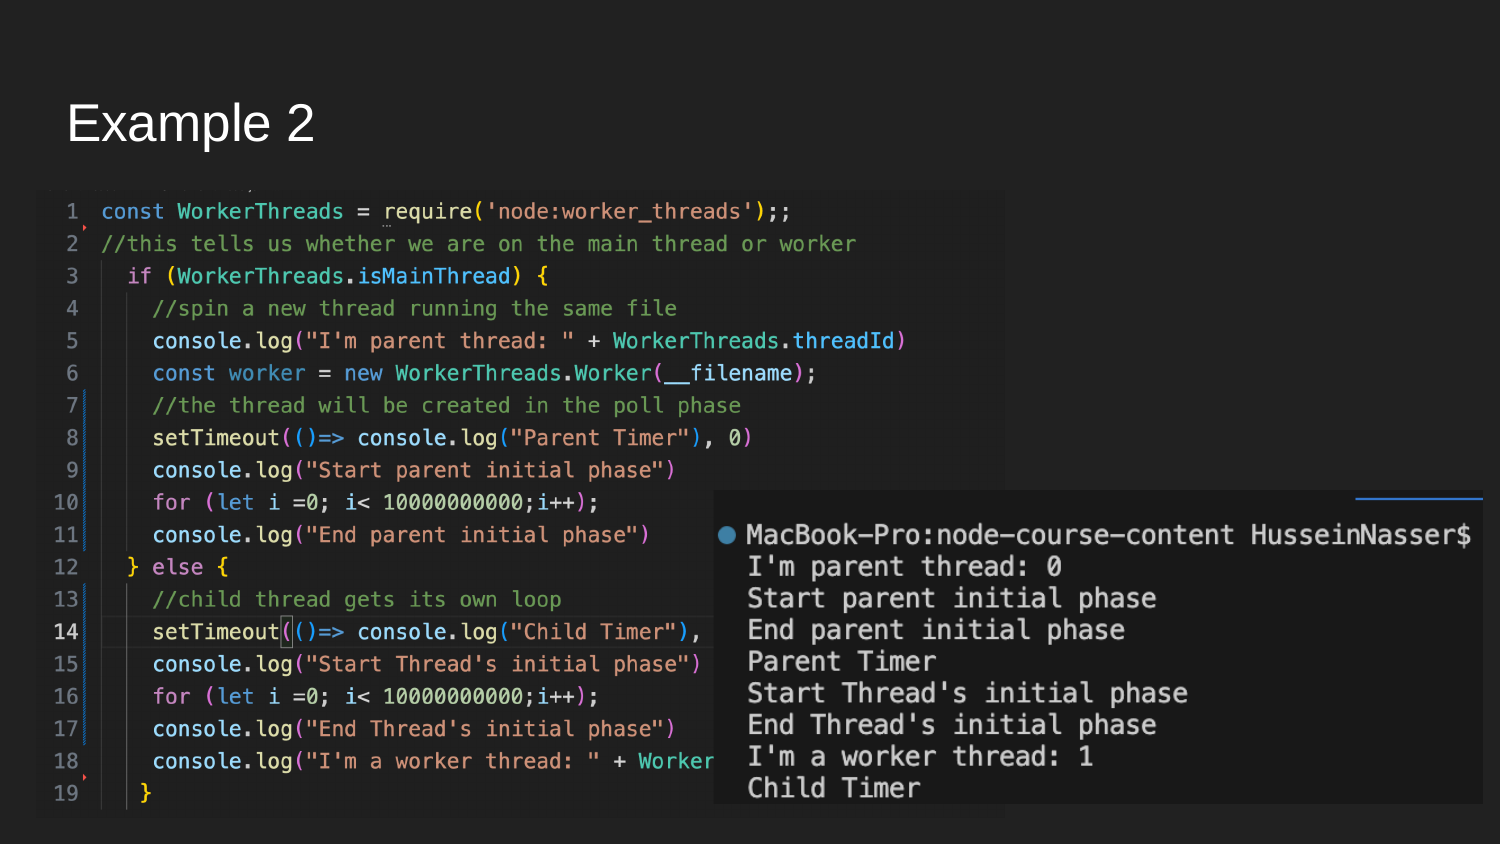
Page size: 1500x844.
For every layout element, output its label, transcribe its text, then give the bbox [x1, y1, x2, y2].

picture [36, 190, 1483, 818]
title Example 2 [51, 72, 1449, 167]
